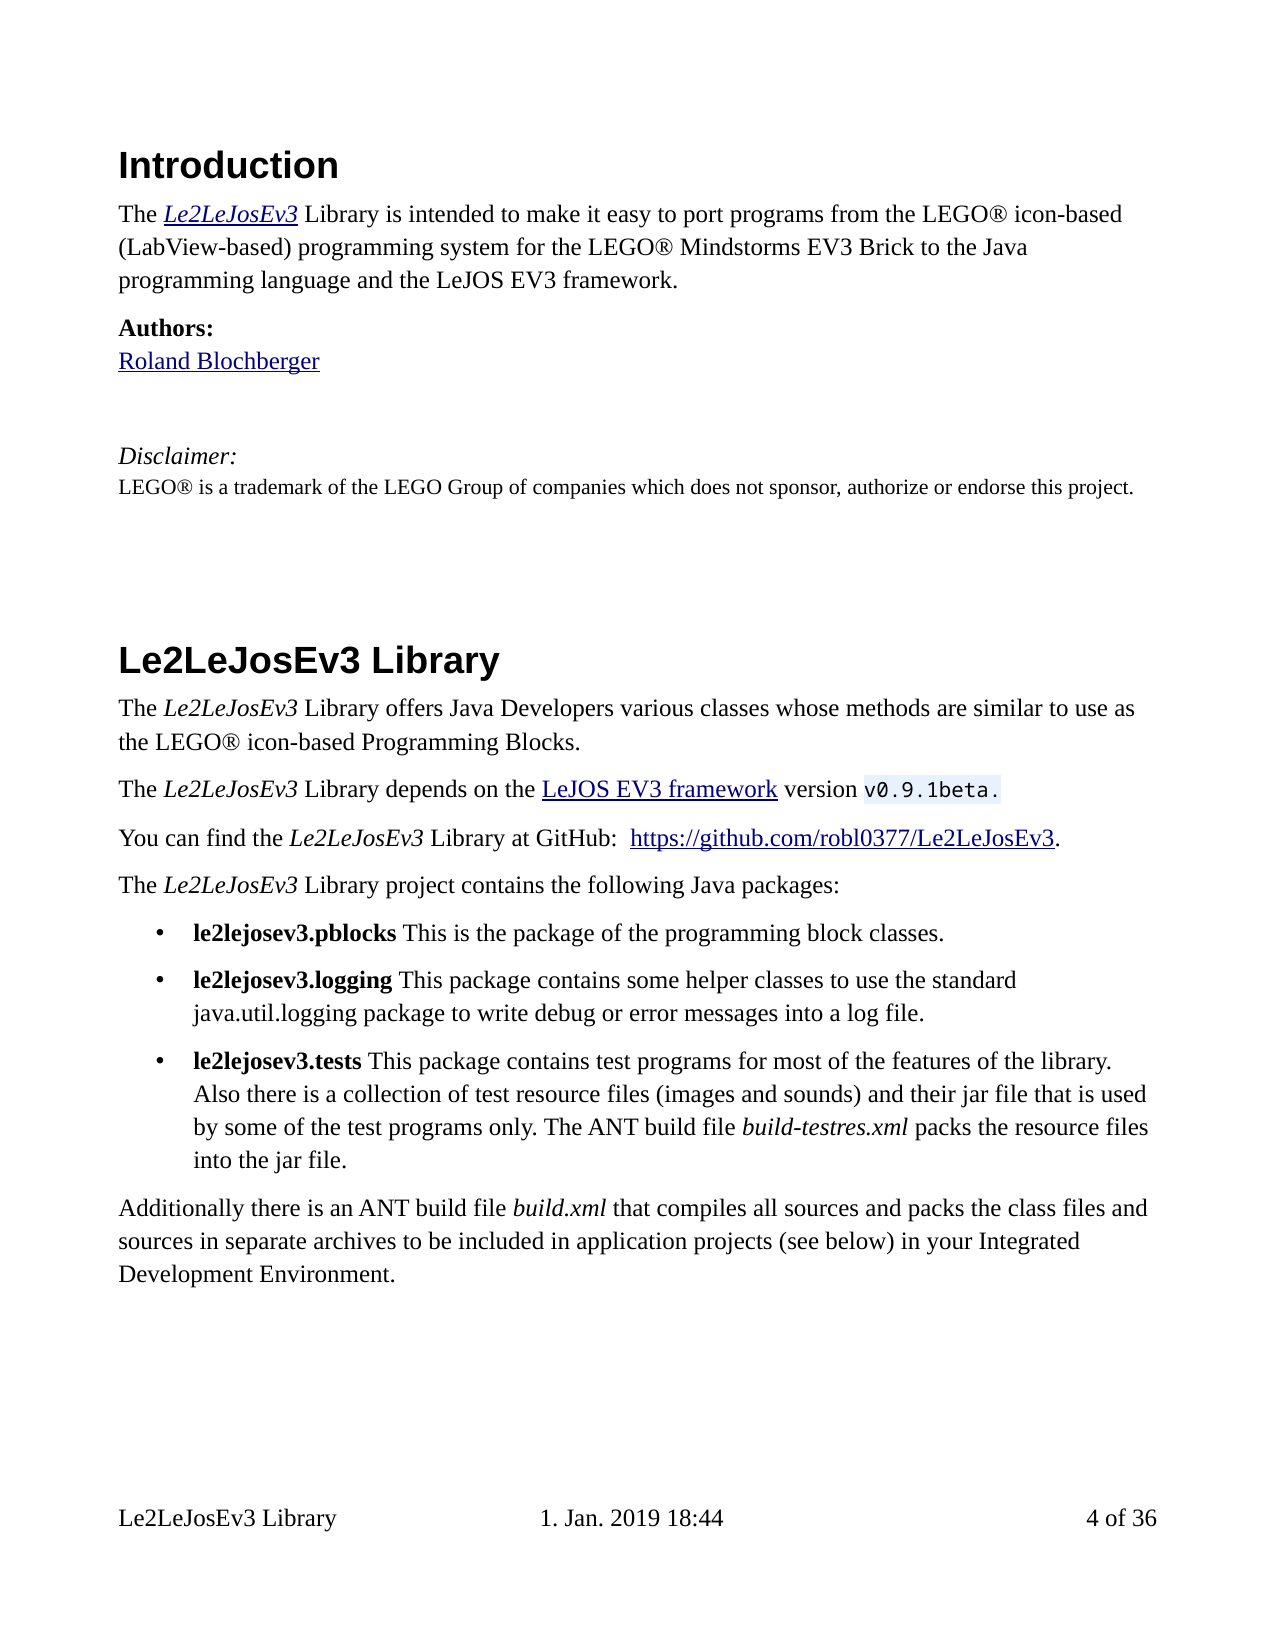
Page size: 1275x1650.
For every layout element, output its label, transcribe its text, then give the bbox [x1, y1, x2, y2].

text Disclaimer: LEGO® is a trademark of the LEGO Group of companies which does not sponsor, authorize or endorse this project. [118, 441, 1157, 499]
text Authors: Roland Blochberger [118, 313, 1157, 375]
list le2lejosev3.logging This package contains some helper classes to use the standard java.util.logging package to write debug or error messages into a log file. [156, 965, 1157, 1027]
subtitle Introduction [118, 143, 1157, 187]
text The Le2LeJosEv3 Library depends on the LeJOS EV3 framework version v0.9.1beta. [118, 774, 1157, 804]
list le2lejosev3.tests This package contains test programs for most of the features of the library. Also there is a collection of test resource files (images and sounds) and their jar file that is used by some of the test programs only. The ANT build file build-testres.xml packs the resource files into the jar file. [156, 1046, 1157, 1174]
text The Le2LeJosEv3 Library project contains the following Java packages: [118, 870, 1157, 899]
subtitle Le2LeJosEv3 Library [118, 637, 1157, 681]
list le2lejosev3.pblocks This is the package of the programming block classes. [156, 918, 1157, 947]
text The Le2LeJosEv3 Library is intended to make it easy to port programs from the LEGO® icon-based (LabView-based) programming system for the LEGO® Mindstorms EV3 Brick to the Java programming language and the LeJOS EV3 framework. [118, 199, 1157, 294]
text Additionally there is an ANT build file build.xml that compiles all sources and packs the class files and sources in separate archives to be included in application projects (see below) in your Integrated Development Environment. [118, 1193, 1157, 1287]
text The Le2LeJosEv3 Library offers Java Developers various classes whose methods are similar to use as the LEGO® icon-based Programming Blocks. [118, 693, 1157, 755]
text You can find the Le2LeJosEv3 Library at GitHub: https://github.com/robl0377/Le2LeJosEv3. [118, 823, 1157, 851]
